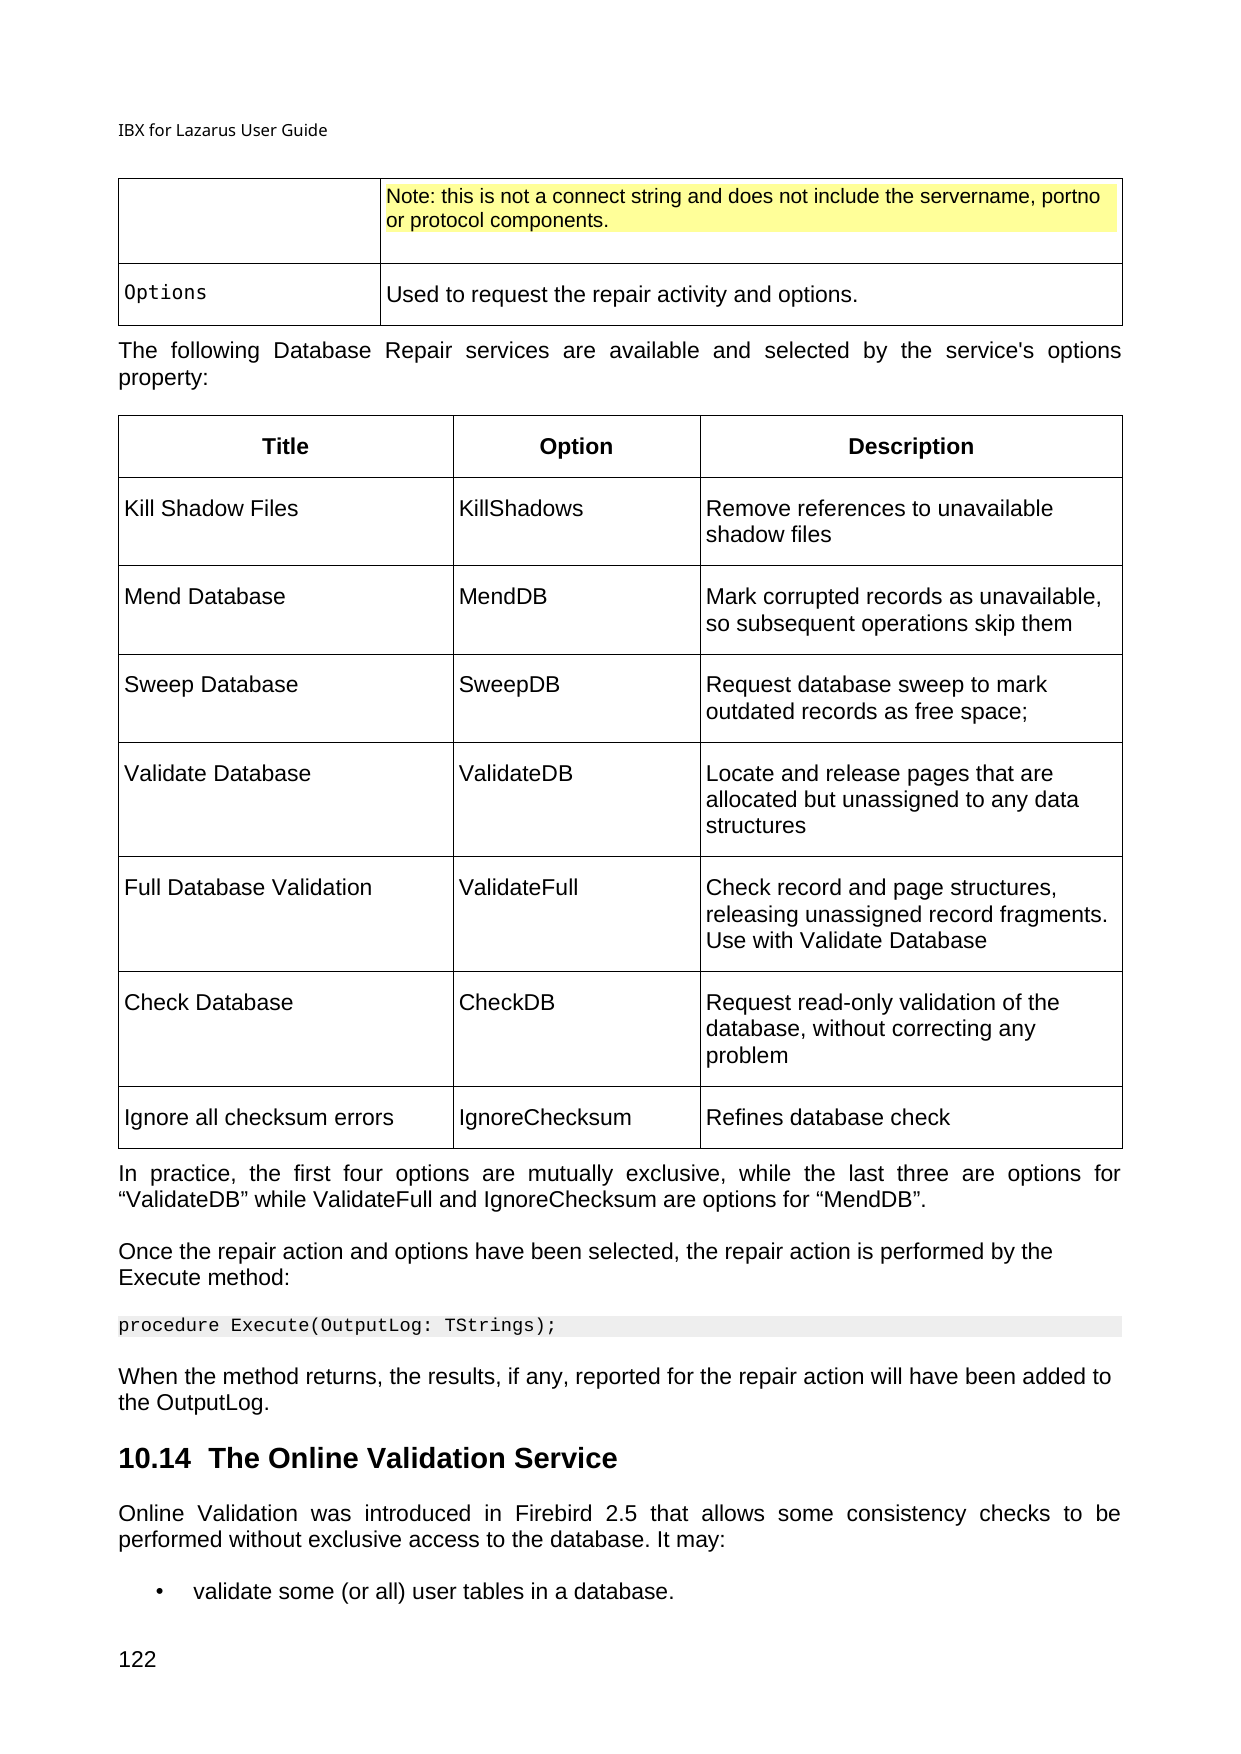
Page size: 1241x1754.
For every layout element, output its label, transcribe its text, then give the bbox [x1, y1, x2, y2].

table_cell Remove references to unavailable shadow files [701, 478, 1122, 565]
table_cell Full Database Validation [119, 857, 453, 971]
table_cell Mend Database [119, 566, 453, 654]
text Online Validation was introduced in Firebird 2.5 that allows some consistency checks to be performed without exclusive access to the database. It may: [118, 1500, 1122, 1553]
table_cell Request read-only validation of the database, without correcting any problem [701, 972, 1122, 1086]
subtitle The Online Validation Service [118, 1441, 1122, 1474]
table_cell Validate Database [119, 743, 453, 856]
table_cell KillShadows [454, 478, 700, 565]
table_cell Check record and page structures, releasing unassigned record fragments. Use with Validate Database [701, 857, 1122, 971]
table_cell Locate and release pages that are allocated but unassigned to any data structures [701, 743, 1122, 856]
table_cell ValidateDB [454, 743, 700, 856]
table_header Option [454, 416, 700, 477]
table_cell Check Database [119, 972, 453, 1086]
text The following Database Repair services are available and selected by the service's options property: [118, 337, 1122, 390]
table_cell ValidateFull [454, 857, 700, 971]
text procedure Execute(OutputLog: TStrings); [118, 1316, 1122, 1337]
table_cell SweepDB [454, 655, 700, 742]
table_cell CheckDB [454, 972, 700, 1086]
table_cell [119, 179, 380, 263]
table_header Title [119, 416, 453, 477]
table_cell Refines database check [701, 1087, 1122, 1147]
text Once the repair action and options have been selected, the repair action is performed by the Execute method: [118, 1238, 1122, 1291]
table_cell Note: this is not a connect string and does not include the servername, portno or protocol components. [381, 179, 1122, 263]
table_cell MendDB [454, 566, 700, 654]
table_cell Options [119, 264, 380, 325]
table_cell Used to request the repair activity and options. [381, 264, 1122, 325]
table_cell Mark corrupted records as unavailable, so subsequent operations skip them [701, 566, 1122, 654]
text When the method returns, the results, if any, reported for the repair action will have been added to the OutputLog. [118, 1363, 1122, 1416]
table_cell Request database sweep to mark outdated records as free space; [701, 655, 1122, 742]
table_cell IgnoreChecksum [454, 1087, 700, 1147]
text In practice, the first four options are mutually exclusive, while the last three are options for “ValidateDB” while ValidateFull and IgnoreChecksum are options for “MendDB”. [118, 1159, 1122, 1212]
list validate some (or all) user tables in a database. [156, 1578, 1122, 1604]
table_header Description [701, 416, 1122, 477]
table_cell Sweep Database [119, 655, 453, 742]
table_cell Ignore all checksum errors [119, 1087, 453, 1147]
table_cell Kill Shadow Files [119, 478, 453, 565]
